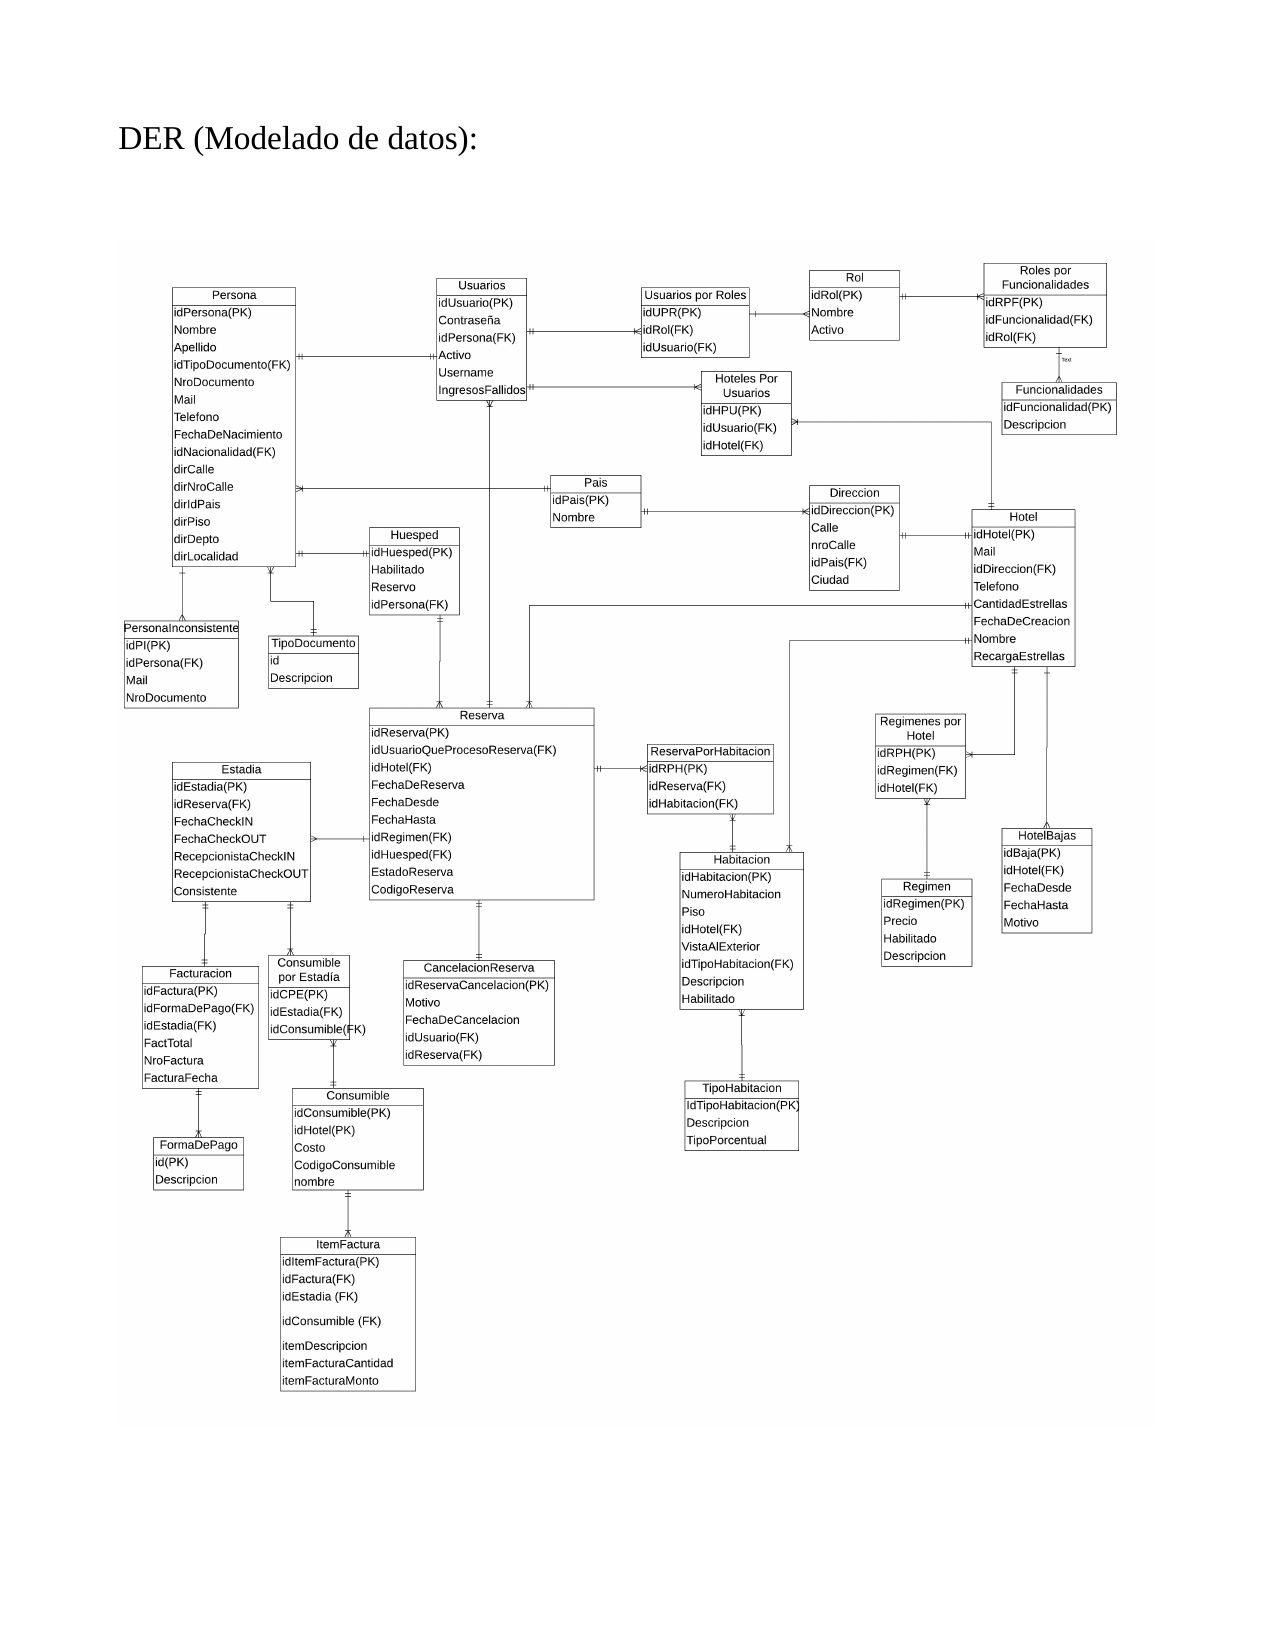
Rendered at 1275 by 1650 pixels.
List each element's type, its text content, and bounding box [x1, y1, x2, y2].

text DER (Modelado de datos): [118, 118, 1157, 156]
picture [118, 239, 1157, 1427]
